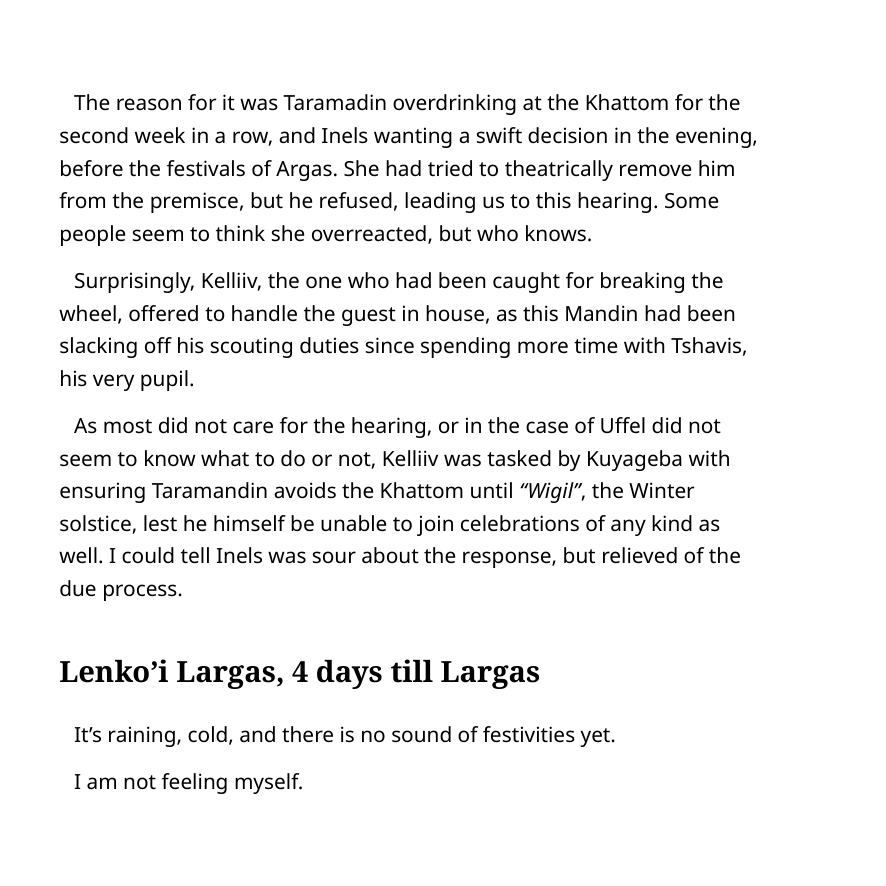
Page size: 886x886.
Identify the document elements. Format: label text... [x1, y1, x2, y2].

text Surprisingly, Kelliiv, the one who had been caught for breaking the wheel, offered to handle the guest in house, as this Mandin had been slacking off his scouting duties since spending more time with Tshavis, his very pupil. [59, 266, 768, 392]
text It’s raining, cold, and there is no sound of festivities yet. [59, 720, 768, 748]
text I am not feeling myself. [59, 767, 768, 796]
text The reason for it was Taramadin overdrinking at the Khattom for the second week in a row, and Inels wanting a swift decision in the evening, before the festivals of Argas. She had tried to theatrically remove him from the premisce, but he refused, leading us to this hearing. Some people seem to think she overreacted, but who knows. [59, 88, 768, 247]
text As most did not care for the hearing, or in the case of Uffel did not seem to know what to do or not, Kelliiv was tasked by Kuyageba with ensuring Taramandin avoids the Khattom until “Wigil”, the Winter solstice, lest he himself be unable to join celebrations of any kind as well. I could tell Inels was sour about the response, but relieved of the due process. [59, 411, 768, 603]
subtitle Lenko’i Largas, 4 days till Largas [59, 651, 768, 691]
